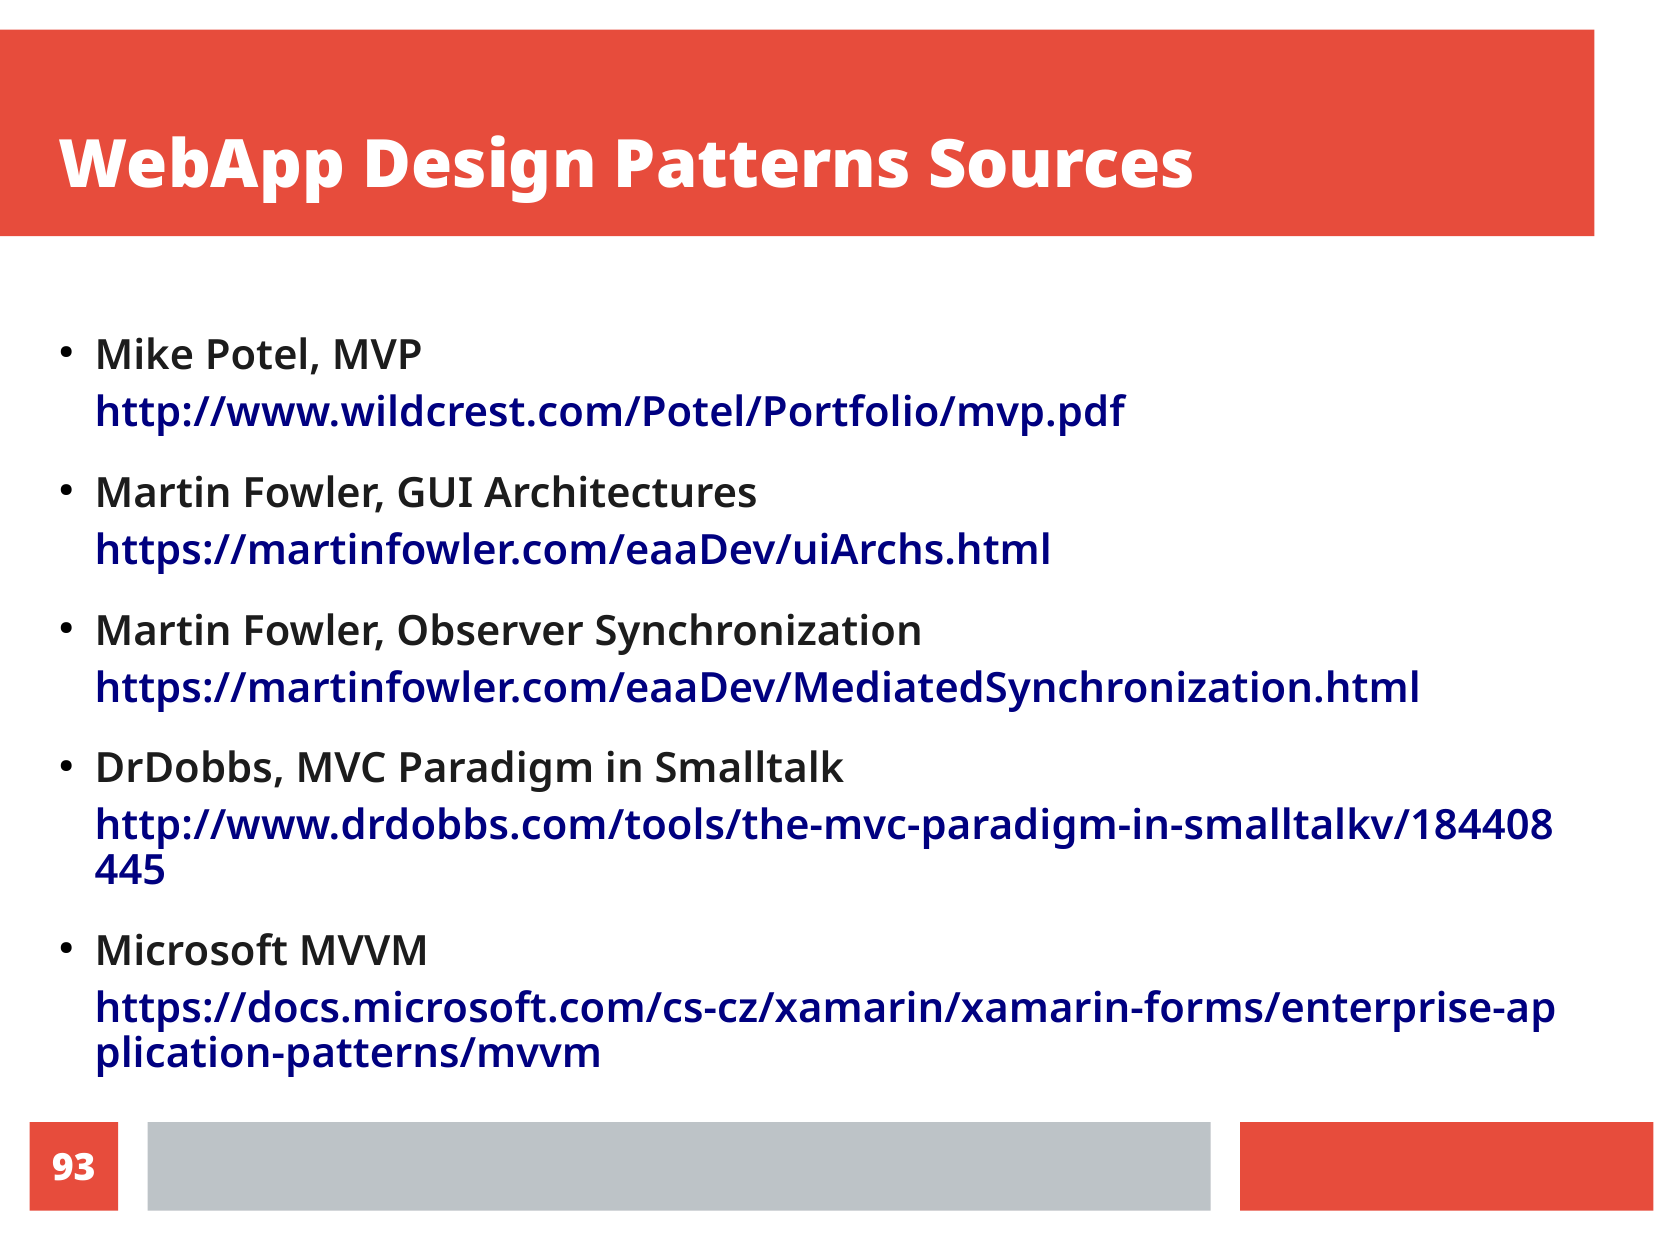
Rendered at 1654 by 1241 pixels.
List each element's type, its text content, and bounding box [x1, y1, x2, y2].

list Mike Potel, MVP http://www.wildcrest.com/Potel/Portfolio/mvp.pdf Martin Fowler, GUI Architectures https://martinfowler.com/eaaDev/uiArchs.html Martin Fowler, Observer Synchronization https://martinfowler.com/eaaDev/MediatedSynchronization.html DrDobbs, MVC Paradigm in Smalltalk http://www.drdobbs.com/tools/the-mvc-paradigm-in-smalltalkv/184408445 Microsoft MVVMhttps://docs.microsoft.com/cs-cz/xamarin/xamarin-forms/enterprise-application-patterns/mvvm [59, 324, 1565, 1093]
title WebApp Design Patterns Sources [59, 59, 1595, 207]
